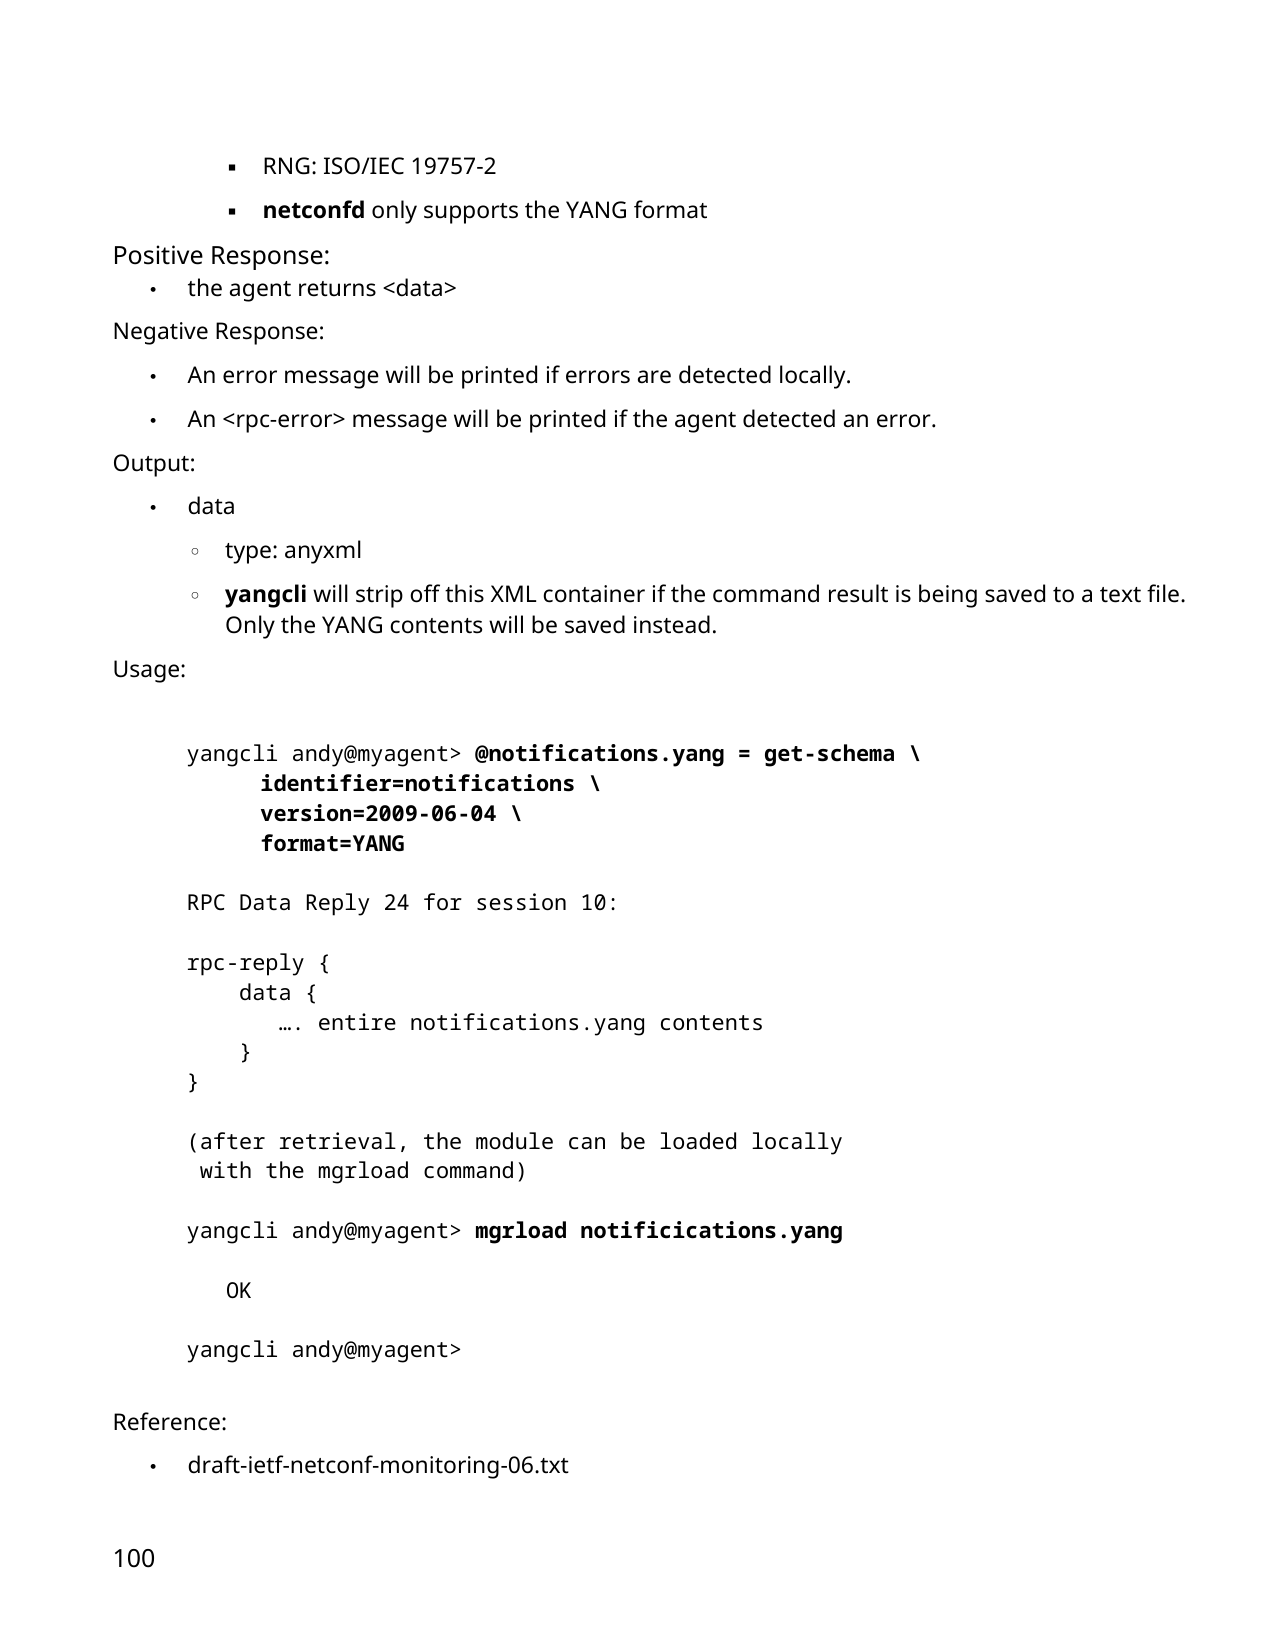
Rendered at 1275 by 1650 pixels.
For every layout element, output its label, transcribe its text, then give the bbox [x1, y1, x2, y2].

list draft-ietf-netconf-monitoring-06.txt [150, 1449, 1200, 1481]
list data [150, 490, 1200, 522]
text Usage: [112, 653, 1200, 684]
list RNG: ISO/IEC 19757-2 [225, 150, 1200, 181]
list the agent returns <data> [150, 272, 1200, 303]
list yangcli will strip off this XML container if the command result is being saved to a text file. Only the YANG contents will be saved instead. [187, 578, 1200, 640]
list An error message will be printed if errors are detected locally. [150, 359, 1200, 390]
text Negative Response: [112, 315, 1200, 347]
text Output: [112, 447, 1200, 478]
text Reference: [112, 1406, 1200, 1437]
text Positive Response: [112, 237, 1200, 272]
list An <rpc-error> message will be printed if the agent detected an error. [150, 403, 1200, 434]
list netconfd only supports the YANG format [225, 194, 1200, 225]
text yangcli andy@myagent> @notifications.yang = get-schema \ identifier=notifications \ version=2009-06-04 \ format=YANG RPC Data Reply 24 for session 10: rpc-reply { data { …. entire notifications.yang contents } } (after retrieval, the module can be loaded locally with the mgrload command) yangcli andy@myagent> mgrload notificications.yang OK yangcli andy@myagent> [112, 738, 1200, 1394]
list type: anyxml [187, 534, 1200, 565]
